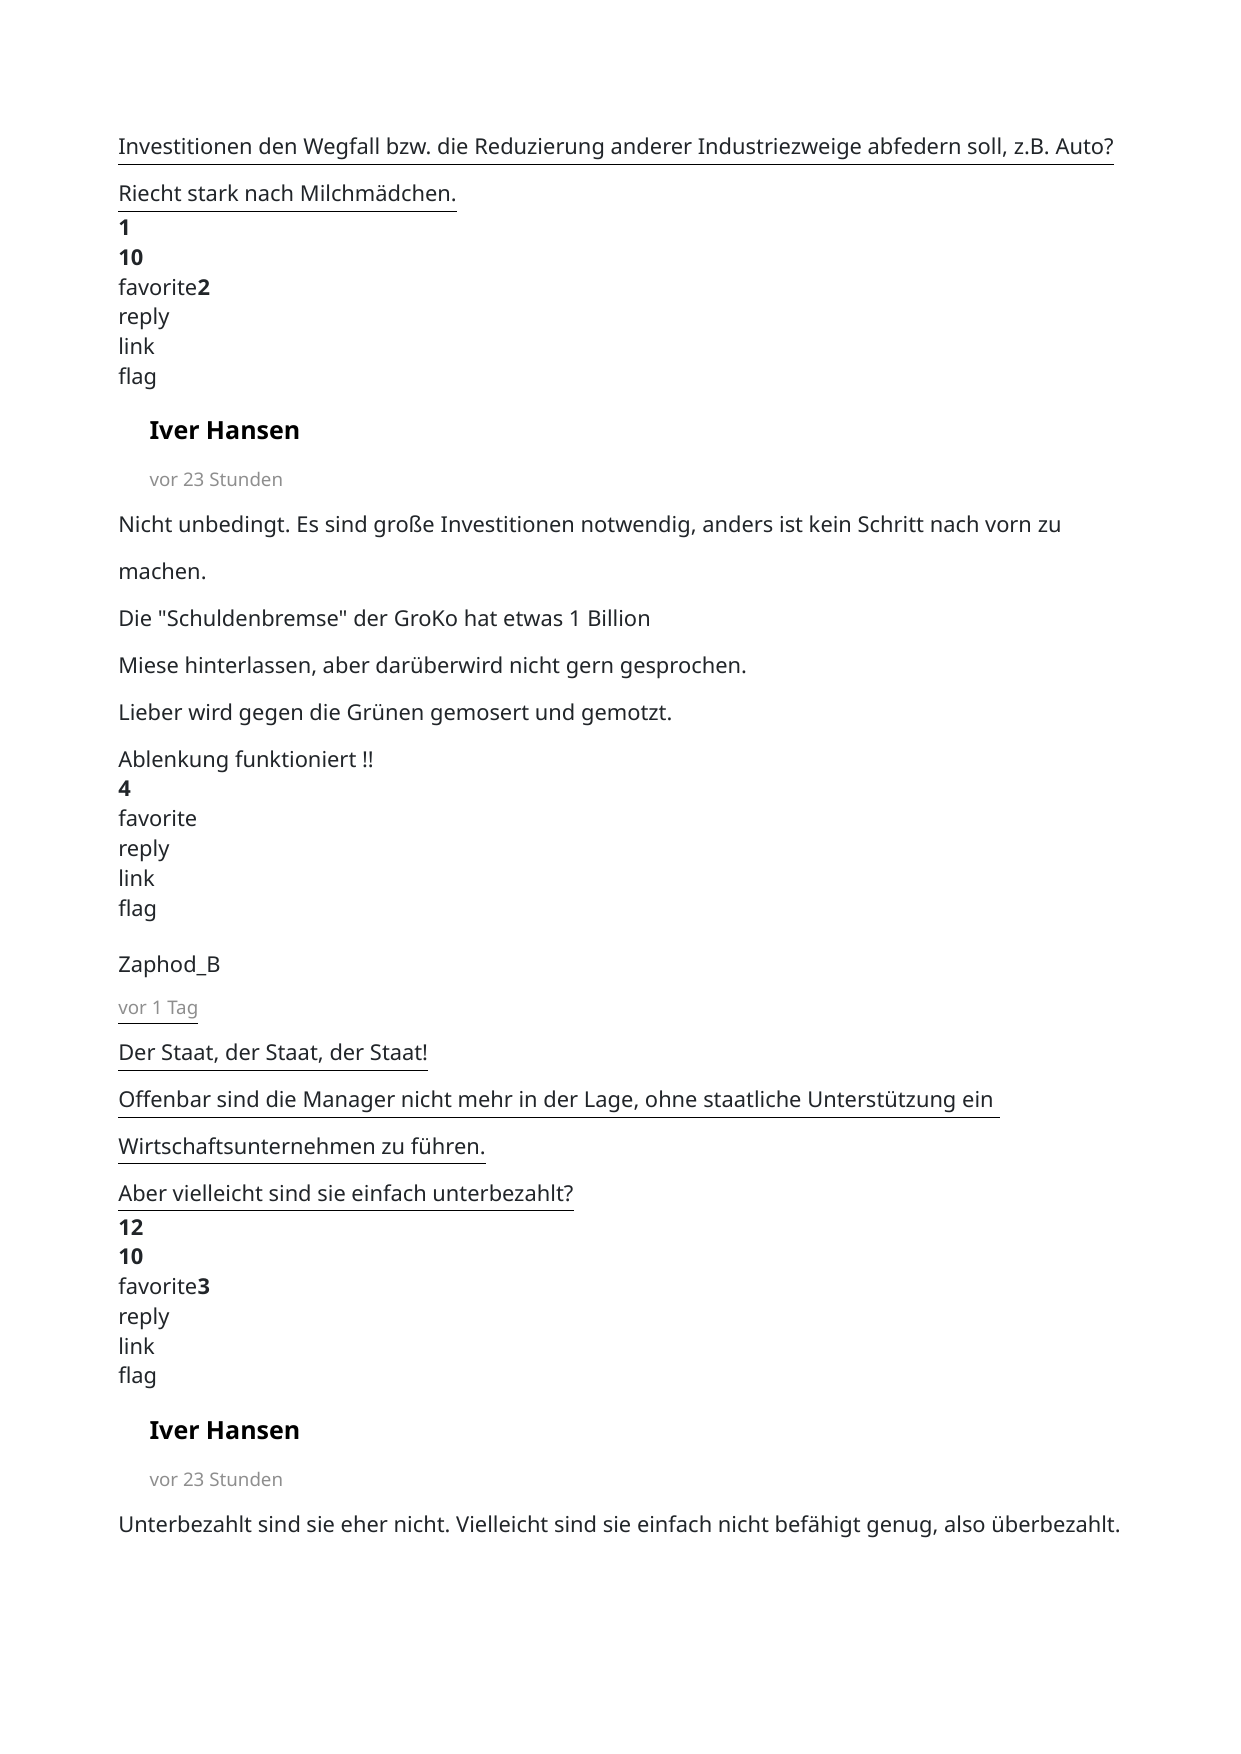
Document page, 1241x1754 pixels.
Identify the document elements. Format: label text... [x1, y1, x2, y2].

text flag [118, 361, 1122, 391]
text link [118, 1331, 1122, 1360]
text 12 [118, 1211, 1122, 1241]
text reply [118, 1301, 1122, 1331]
text Investitionen den Wegfall bzw. die Reduzierung anderer Industriezweige abfedern soll, z.B. Auto? Riecht stark nach Milchmädchen. [118, 118, 1122, 212]
text vor 23 Stunden [149, 462, 1122, 492]
text Zaphod_B [118, 938, 1114, 979]
text 1 [118, 212, 1122, 242]
text Iver Hansen [149, 1406, 1114, 1446]
text Iver Hansen [149, 406, 1114, 447]
text link [118, 863, 1122, 893]
text reply [118, 833, 1122, 863]
text 10 [118, 242, 1122, 271]
text reply [118, 301, 1122, 331]
text flag [118, 893, 1122, 922]
text link [118, 331, 1122, 361]
text flag [118, 1360, 1122, 1390]
text Der Staat, der Staat, der Staat! Offenbar sind die Manager nicht mehr in der Lage, ohne staatliche Unterstützung ein Wirtschaftsunternehmen zu führen. Aber vielleicht sind sie einfach unterbezahlt? [118, 1024, 1122, 1211]
text vor 1 Tag [118, 994, 1122, 1024]
text Unterbezahlt sind sie eher nicht. Vielleicht sind sie einfach nicht befähigt genug, also überbezahlt. [118, 1492, 1122, 1586]
text favorite3 [118, 1271, 1122, 1301]
text vor 23 Stunden [149, 1462, 1122, 1492]
text 10 [118, 1241, 1122, 1271]
text 4 [118, 773, 1122, 803]
text Nicht unbedingt. Es sind große Investitionen notwendig, anders ist kein Schritt nach vorn zu machen. Die "Schuldenbremse" der GroKo hat etwas 1 Billion Miese hinterlassen, aber darüberwird nicht gern gesprochen. Lieber wird gegen die Grünen gemosert und gemotzt. Ablenkung funktioniert !! [118, 492, 1122, 773]
text favorite [118, 803, 1122, 833]
text favorite2 [118, 271, 1122, 301]
